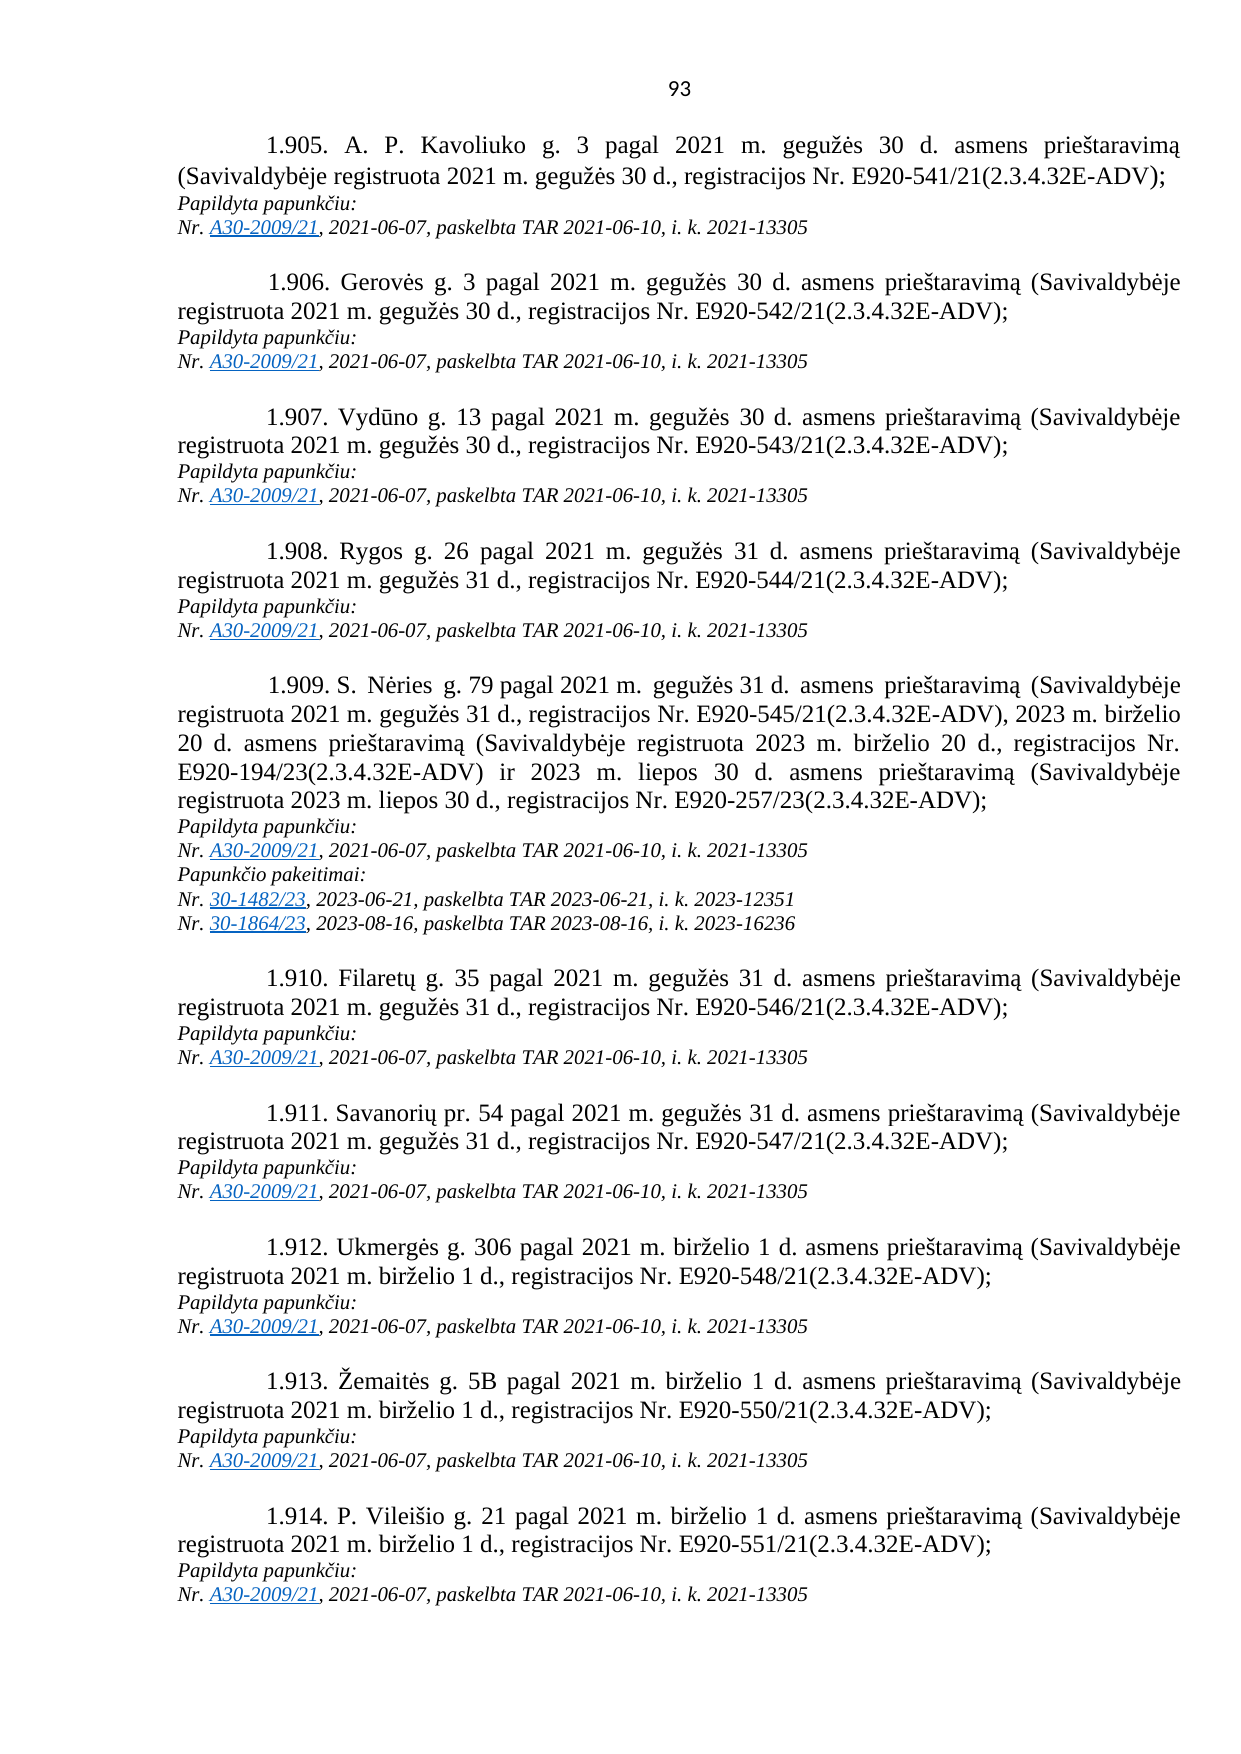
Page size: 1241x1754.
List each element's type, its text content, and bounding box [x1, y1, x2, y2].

text 1.908. Rygos g. 26 pagal 2021 m. gegužės 31 d. asmens prieštaravimą (Savivaldybėje registruota 2021 m. gegužės 31 d., registracijos Nr. E920-544/21(2.3.4.32E-ADV); [177, 536, 1181, 594]
text Nr. A30-2009/21, 2021-06-07, paskelbta TAR 2021-06-10, i. k. 2021-13305 [177, 1314, 1181, 1338]
text 1.909. S. Nėries g. 79 pagal 2021 m. gegužės 31 d. asmens prieštaravimą (Savivaldybėje registruota 2021 m. gegužės 31 d., registracijos Nr. E920-545/21(2.3.4.32E-ADV), 2023 m. birželio 20 d. asmens prieštaravimą (Savivaldybėje registruota 2023 m. birželio 20 d., registracijos Nr. E920-194/23(2.3.4.32E-ADV) ir 2023 m. liepos 30 d. asmens prieštaravimą (Savivaldybėje registruota 2023 m. liepos 30 d., registracijos Nr. E920-257/23(2.3.4.32E-ADV); [177, 671, 1181, 814]
text 1.912. Ukmergės g. 306 pagal 2021 m. birželio 1 d. asmens prieštaravimą (Savivaldybėje registruota 2021 m. birželio 1 d., registracijos Nr. E920-548/21(2.3.4.32E-ADV); [177, 1232, 1181, 1289]
text Papunkčio pakeitimai: [177, 862, 1181, 886]
text 1.911. Savanorių pr. 54 pagal 2021 m. gegužės 31 d. asmens prieštaravimą (Savivaldybėje registruota 2021 m. gegužės 31 d., registracijos Nr. E920-547/21(2.3.4.32E-ADV); [177, 1098, 1181, 1155]
text Papildyta papunkčiu: [177, 1021, 1181, 1045]
text Nr. A30-2009/21, 2021-06-07, paskelbta TAR 2021-06-10, i. k. 2021-13305 [177, 1179, 1181, 1203]
text 1.907. Vydūno g. 13 pagal 2021 m. gegužės 30 d. asmens prieštaravimą (Savivaldybėje registruota 2021 m. gegužės 30 d., registracijos Nr. E920-543/21(2.3.4.32E-ADV); [177, 402, 1181, 459]
text Papildyta papunkčiu: [177, 814, 1181, 838]
text Nr. 30-1864/23, 2023-08-16, paskelbta TAR 2023-08-16, i. k. 2023-16236 [177, 911, 1181, 934]
text Papildyta papunkčiu: [177, 1289, 1181, 1314]
text Nr. A30-2009/21, 2021-06-07, paskelbta TAR 2021-06-10, i. k. 2021-13305 [177, 349, 1181, 373]
text 1.914. P. Vileišio g. 21 pagal 2021 m. birželio 1 d. asmens prieštaravimą (Savivaldybėje registruota 2021 m. birželio 1 d., registracijos Nr. E920-551/21(2.3.4.32E-ADV); [177, 1501, 1181, 1558]
text Papildyta papunkčiu: [177, 1155, 1181, 1179]
text Nr. A30-2009/21, 2021-06-07, paskelbta TAR 2021-06-10, i. k. 2021-13305 [177, 838, 1181, 862]
text Nr. 30-1482/23, 2023-06-21, paskelbta TAR 2023-06-21, i. k. 2023-12351 [177, 886, 1181, 911]
text Nr. A30-2009/21, 2021-06-07, paskelbta TAR 2021-06-10, i. k. 2021-13305 [177, 483, 1181, 507]
text Papildyta papunkčiu: [177, 1424, 1181, 1448]
text Papildyta papunkčiu: [177, 191, 1181, 214]
text 1.905. A. P. Kavoliuko g. 3 pagal 2021 m. gegužės 30 d. asmens prieštaravimą (Savivaldybėje registruota 2021 m. gegužės 30 d., registracijos Nr. E920-541/21(2.3.4.32E-ADV); [177, 131, 1181, 191]
text Nr. A30-2009/21, 2021-06-07, paskelbta TAR 2021-06-10, i. k. 2021-13305 [177, 1448, 1181, 1472]
text Papildyta papunkčiu: [177, 325, 1181, 349]
text 1.913. Žemaitės g. 5B pagal 2021 m. birželio 1 d. asmens prieštaravimą (Savivaldybėje registruota 2021 m. birželio 1 d., registracijos Nr. E920-550/21(2.3.4.32E-ADV); [177, 1366, 1181, 1424]
text Nr. A30-2009/21, 2021-06-07, paskelbta TAR 2021-06-10, i. k. 2021-13305 [177, 214, 1181, 239]
text Nr. A30-2009/21, 2021-06-07, paskelbta TAR 2021-06-10, i. k. 2021-13305 [177, 618, 1181, 642]
text Papildyta papunkčiu: [177, 459, 1181, 483]
text Nr. A30-2009/21, 2021-06-07, paskelbta TAR 2021-06-10, i. k. 2021-13305 [177, 1045, 1181, 1069]
text 1.910. Filaretų g. 35 pagal 2021 m. gegužės 31 d. asmens prieštaravimą (Savivaldybėje registruota 2021 m. gegužės 31 d., registracijos Nr. E920-546/21(2.3.4.32E-ADV); [177, 963, 1181, 1021]
text Papildyta papunkčiu: [177, 1558, 1181, 1582]
text Papildyta papunkčiu: [177, 594, 1181, 618]
text 1.906. Gerovės g. 3 pagal 2021 m. gegužės 30 d. asmens prieštaravimą (Savivaldybėje registruota 2021 m. gegužės 30 d., registracijos Nr. E920-542/21(2.3.4.32E-ADV); [177, 267, 1181, 325]
text Nr. A30-2009/21, 2021-06-07, paskelbta TAR 2021-06-10, i. k. 2021-13305 [177, 1582, 1181, 1606]
